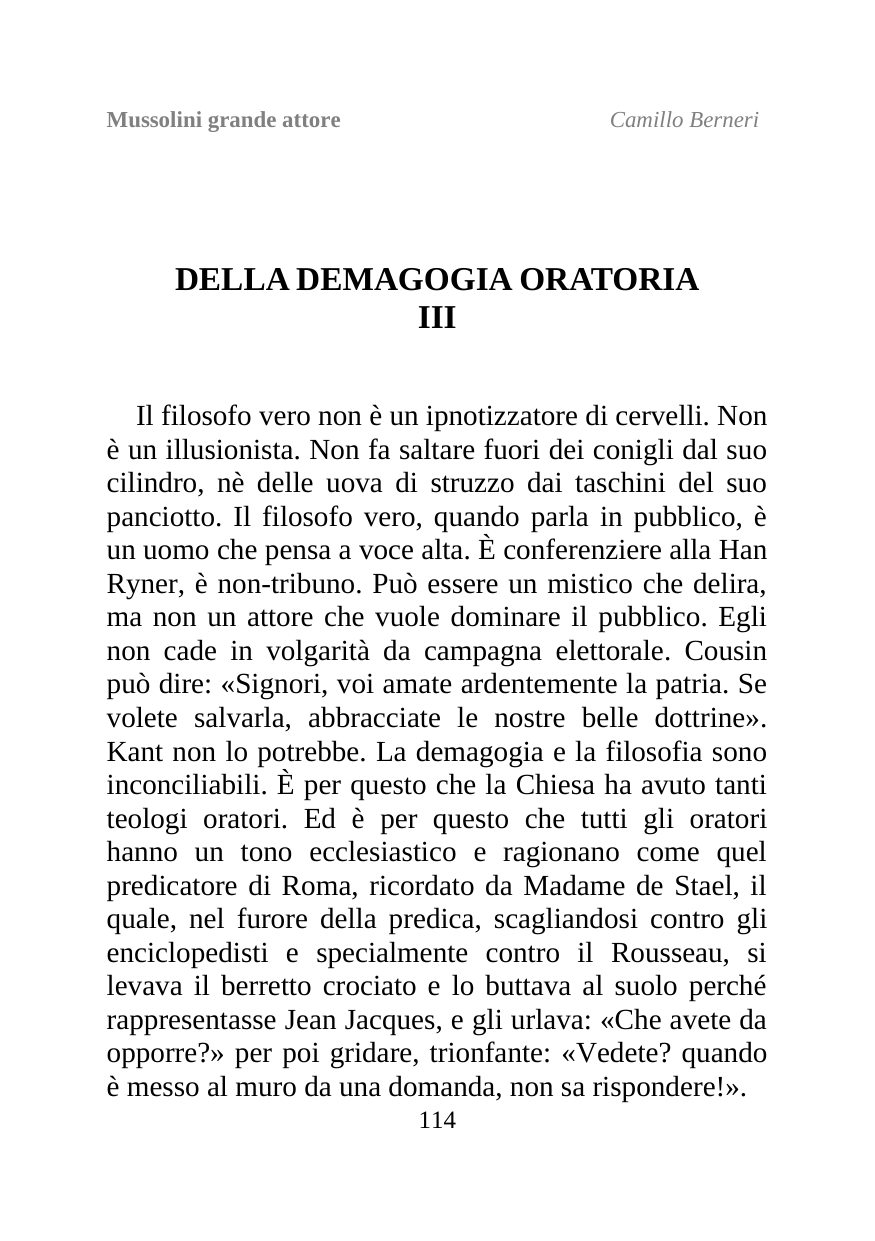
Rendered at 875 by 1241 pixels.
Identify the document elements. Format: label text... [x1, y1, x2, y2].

subtitle DELLA DEMAGOGIA ORATORIA III [106, 259, 768, 336]
text Il filosofo vero non è un ipnotizzatore di cervelli. Non è un illusionista. Non fa saltare fuori dei conigli dal suo cilindro, nè delle uova di struzzo dai taschini del suo panciotto. Il filosofo vero, quando parla in pubblico, è un uomo che pensa a voce alta. È conferenziere alla Han Ryner, è non-tribuno. Può essere un mistico che delira, ma non un attore che vuole dominare il pubblico. Egli non cade in volgarità da campagna elettorale. Cousin può dire: «Signori, voi amate ardentemente la patria. Se volete salvarla, abbracciate le nostre belle dottrine». Kant non lo potrebbe. La demagogia e la filosofia sono inconciliabili. È per questo che la Chiesa ha avuto tanti teologi oratori. Ed è per questo che tutti gli oratori hanno un tono ecclesiastico e ragionano come quel predicatore di Roma, ricordato da Madame de Stael, il quale, nel furore della predica, scagliandosi contro gli enciclopedisti e specialmente contro il Rousseau, si levava il berretto crociato e lo buttava al suolo perché rappresentasse Jean Jacques, e gli urlava: «Che avete da opporre?» per poi gridare, trionfante: «Vedete? quando è messo al muro da una domanda, non sa rispondere!». [106, 398, 768, 1103]
